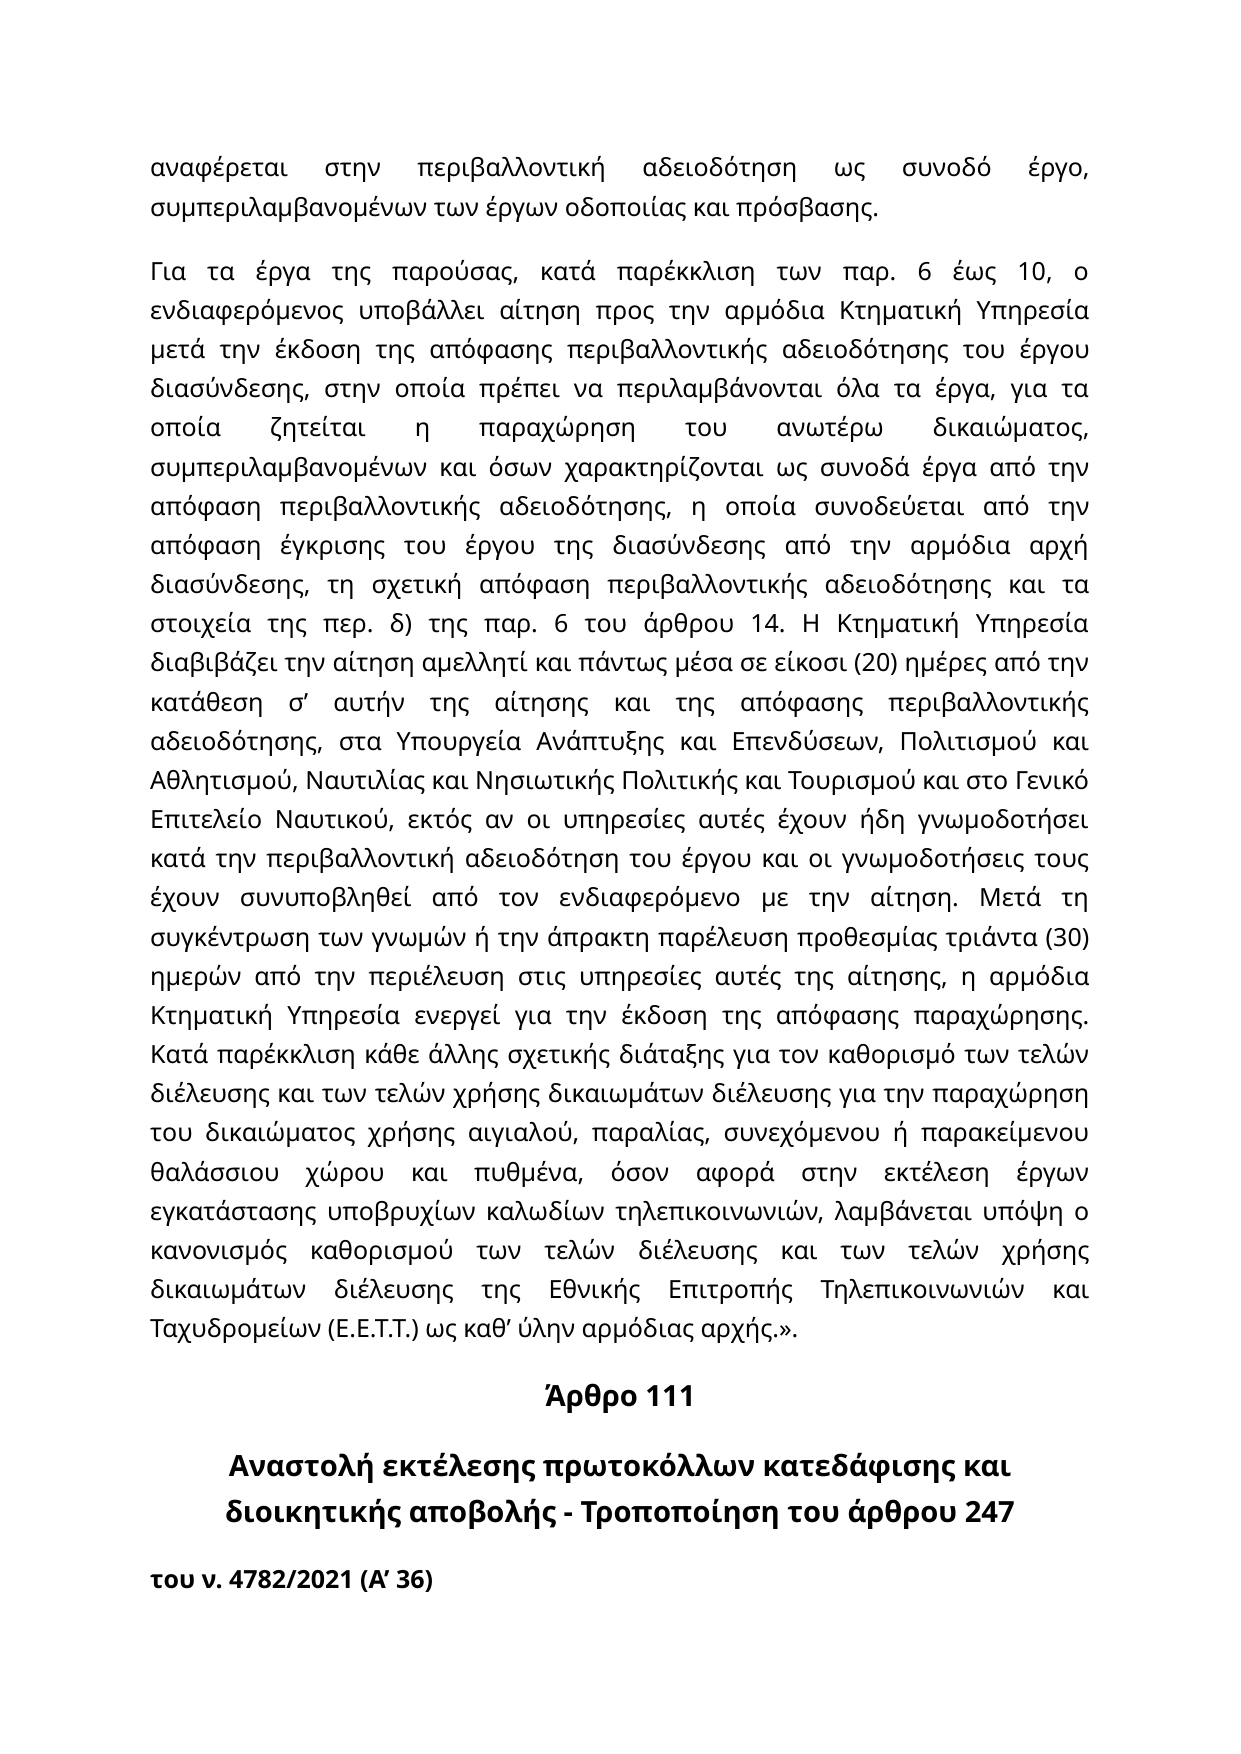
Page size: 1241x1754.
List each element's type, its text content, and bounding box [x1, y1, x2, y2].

text αναφέρεται στην περιβαλλοντική αδειοδότηση ως συνοδό έργο, συμπεριλαμβανομένων των έργων οδοποιίας και πρόσβασης. [150, 150, 1090, 223]
subtitle Αναστολή εκτέλεσης πρωτοκόλλων κατεδάφισης και διοικητικής αποβολής - Τροποποίηση του άρθρου 247 [150, 1446, 1090, 1531]
text του ν. 4782/2021 (Α’ 36) [150, 1562, 1090, 1596]
text Για τα έργα της παρούσας, κατά παρέκκλιση των παρ. 6 έως 10, ο ενδιαφερόμενος υποβάλλει αίτηση προς την αρμόδια Κτηματική Υπηρεσία μετά την έκδοση της απόφασης περιβαλλοντικής αδειοδότησης του έργου διασύνδεσης, στην οποία πρέπει να περιλαμβάνονται όλα τα έργα, για τα οποία ζητείται η παραχώρηση του ανωτέρω δικαιώματος, συμπεριλαμβανομένων και όσων χαρακτηρίζονται ως συνοδά έργα από την απόφαση περιβαλλοντικής αδειοδότησης, η οποία συνοδεύεται από την απόφαση έγκρισης του έργου της διασύνδεσης από την αρμόδια αρχή διασύνδεσης, τη σχετική απόφαση περιβαλλοντικής αδειοδότησης και τα στοιχεία της περ. δ) της παρ. 6 του άρθρου 14. Η Κτηματική Υπηρεσία διαβιβάζει την αίτηση αμελλητί και πάντως μέσα σε είκοσι (20) ημέρες από την κατάθεση σ’ αυτήν της αίτησης και της απόφασης περιβαλλοντικής αδειοδότησης, στα Υπουργεία Ανάπτυξης και Επενδύσεων, Πολιτισμού και Αθλητισμού, Ναυτιλίας και Νησιωτικής Πολιτικής και Τουρισμού και στο Γενικό Επιτελείο Ναυτικού, εκτός αν οι υπηρεσίες αυτές έχουν ήδη γνωμοδοτήσει κατά την περιβαλλοντική αδειοδότηση του έργου και οι γνωμοδοτήσεις τους έχουν συνυποβληθεί από τον ενδιαφερόμενο με την αίτηση. Μετά τη συγκέντρωση των γνωμών ή την άπρακτη παρέλευση προθεσμίας τριάντα (30) ημερών από την περιέλευση στις υπηρεσίες αυτές της αίτησης, η αρμόδια Κτηματική Υπηρεσία ενεργεί για την έκδοση της απόφασης παραχώρησης. Κατά παρέκκλιση κάθε άλλης σχετικής διάταξης για τον καθορισμό των τελών διέλευσης και των τελών χρήσης δικαιωμάτων διέλευσης για την παραχώρηση του δικαιώματος χρήσης αιγιαλού, παραλίας, συνεχόμενου ή παρακείμενου θαλάσσιου χώρου και πυθμένα, όσον αφορά στην εκτέλεση έργων εγκατάστασης υποβρυχίων καλωδίων τηλεπικοινωνιών, λαμβάνεται υπόψη ο κανονισμός καθορισμού των τελών διέλευσης και των τελών χρήσης δικαιωμάτων διέλευσης της Εθνικής Επιτροπής Τηλεπικοινωνιών και Ταχυδρομείων (Ε.Ε.Τ.Τ.) ως καθ’ ύλην αρμόδιας αρχής.». [150, 253, 1090, 1345]
subtitle Άρθρο 111 [150, 1375, 1090, 1415]
